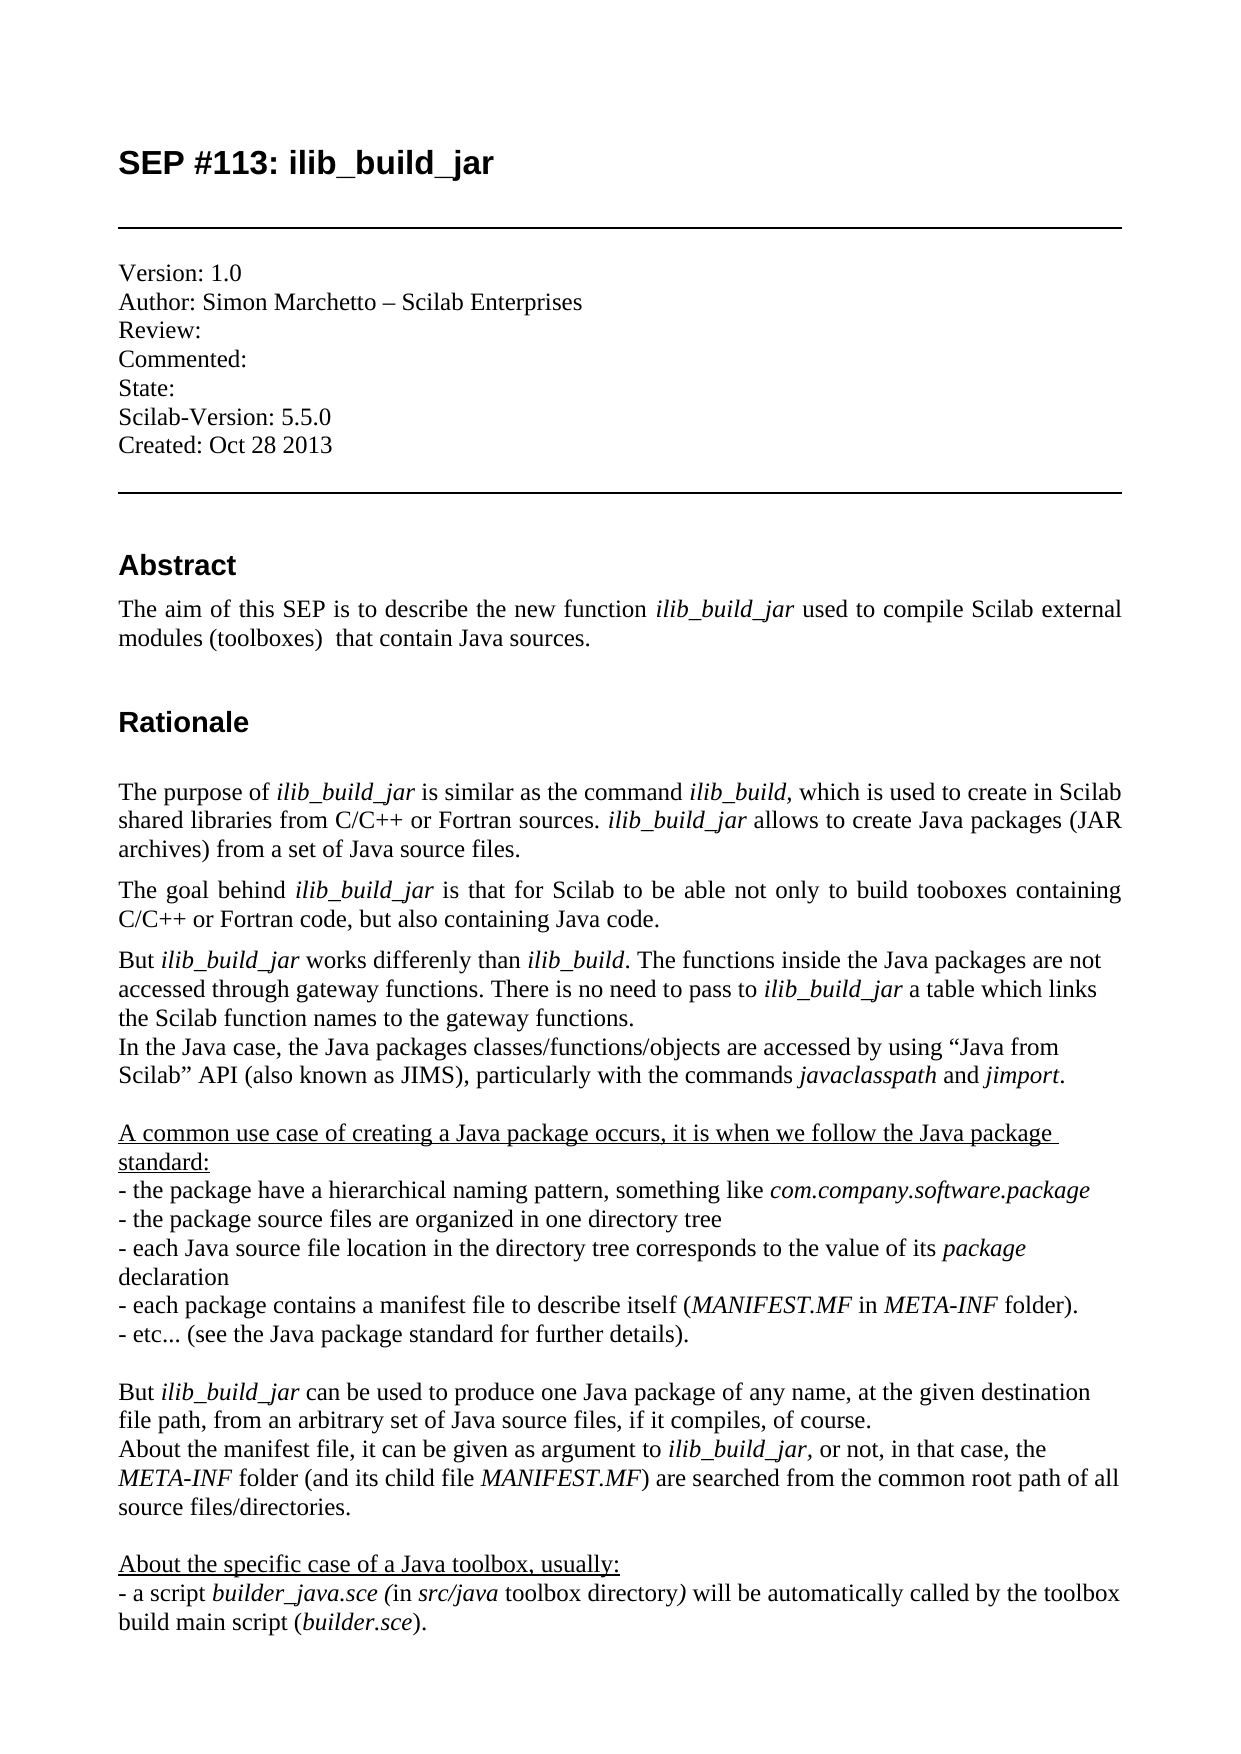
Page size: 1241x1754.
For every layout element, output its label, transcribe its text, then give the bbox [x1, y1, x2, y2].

text - a script builder_java.sce (in src/java toolbox directory) will be automatically called by the toolbox build main script (builder.sce). [118, 1578, 1122, 1635]
text Commented: [118, 344, 1122, 373]
text The aim of this SEP is to describe the new function ilib_build_jar used to compile Scilab external modules (toolboxes) that contain Java sources. [118, 594, 1122, 652]
text But ilib_build_jar can be used to produce one Java package of any name, at the given destination file path, from an arbitrary set of Java source files, if it compiles, of course. [118, 1377, 1122, 1434]
text State: [118, 373, 1122, 402]
text Version: 1.0 [118, 258, 1122, 287]
text Created: Oct 28 2013 [118, 431, 1122, 459]
text - etc... (see the Java package standard for further details). [118, 1319, 1122, 1348]
subtitle Abstract [118, 548, 1122, 582]
text But ilib_build_jar works differenly than ilib_build. The functions inside the Java packages are not accessed through gateway functions. There is no need to pass to ilib_build_jar a table which links the Scilab function names to the gateway functions. [118, 945, 1122, 1032]
text A common use case of creating a Java package occurs, it is when we follow the Java package standard: [118, 1118, 1122, 1175]
text - the package source files are organized in one directory tree [118, 1204, 1122, 1233]
text About the specific case of a Java toolbox, usually: [118, 1549, 1122, 1578]
text Author: Simon Marchetto – Scilab Enterprises [118, 287, 1122, 316]
text - the package have a hierarchical naming pattern, something like com.company.software.package [118, 1175, 1122, 1204]
text - each Java source file location in the directory tree corresponds to the value of its package declaration [118, 1233, 1122, 1290]
text Review: [118, 316, 1122, 344]
text In the Java case, the Java packages classes/functions/objects are accessed by using “Java from Scilab” API (also known as JIMS), particularly with the commands javaclasspath and jimport. [118, 1032, 1122, 1089]
subtitle Rationale [118, 706, 1122, 739]
subtitle SEP #113: ilib_build_jar [118, 143, 1122, 182]
text Scilab-Version: 5.5.0 [118, 402, 1122, 431]
subtitle The purpose of ilib_build_jar is similar as the command ilib_build, which is used to create in Scilab shared libraries from C/C++ or Fortran sources. ilib_build_jar allows to create Java packages (JAR archives) from a set of Java source files. [118, 777, 1122, 863]
text About the manifest file, it can be given as argument to ilib_build_jar, or not, in that case, the META-INF folder (and its child file MANIFEST.MF) are searched from the common root path of all source files/directories. [118, 1434, 1122, 1520]
text The goal behind ilib_build_jar is that for Scilab to be able not only to build tooboxes containing C/C++ or Fortran code, but also containing Java code. [118, 875, 1122, 933]
text - each package contains a manifest file to describe itself (MANIFEST.MF in META-INF folder). [118, 1290, 1122, 1319]
